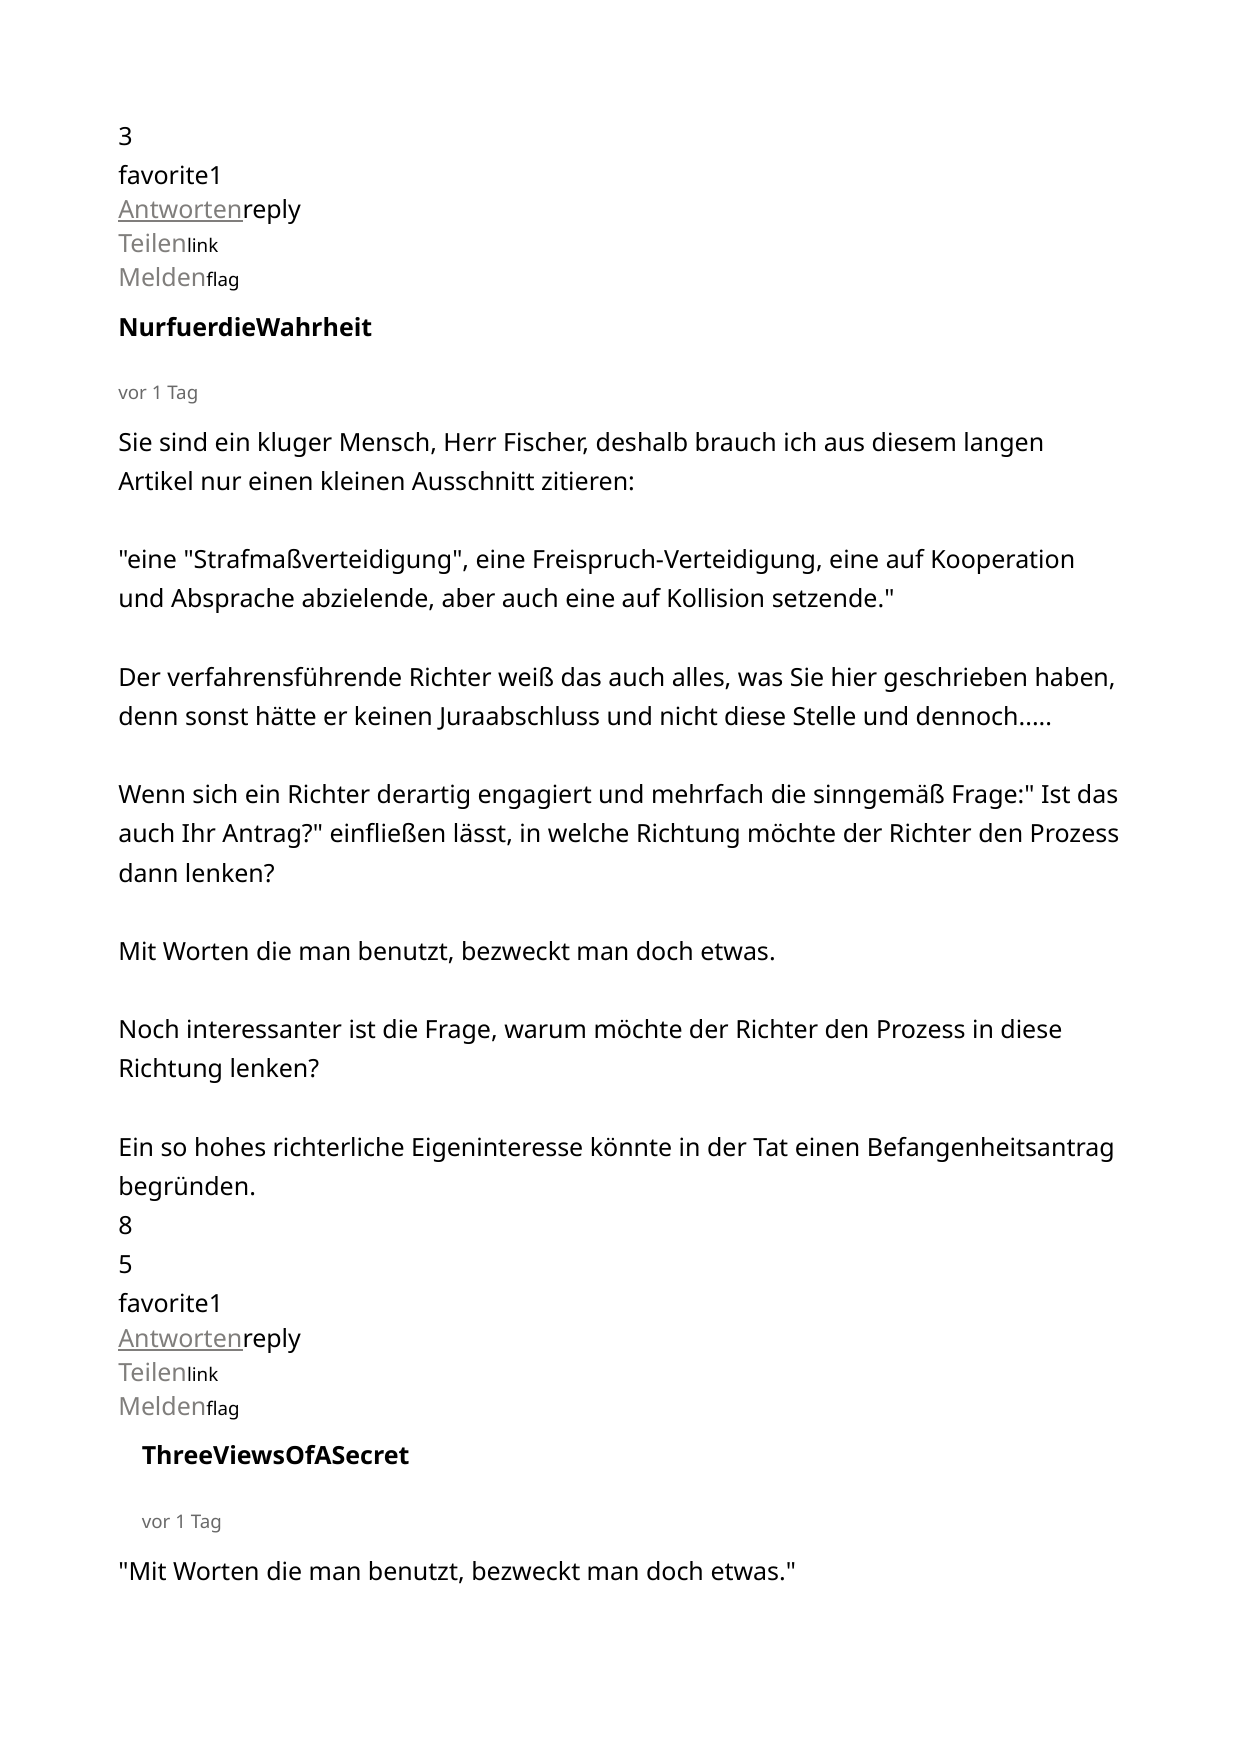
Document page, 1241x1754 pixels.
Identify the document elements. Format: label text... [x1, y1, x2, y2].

text favorite1 [118, 1286, 1122, 1320]
text Meldenflag [118, 259, 1122, 293]
text ThreeViewsOfASecret [142, 1438, 1114, 1472]
text Antwortenreply [118, 191, 1122, 225]
text NurfuerdieWahrheit [118, 309, 1114, 343]
text Teilenlink [118, 1354, 1122, 1388]
text vor 1 Tag [142, 1508, 1117, 1534]
text Teilenlink [118, 225, 1122, 259]
text Antwortenreply [118, 1320, 1122, 1354]
text Sie sind ein kluger Mensch, Herr Fischer, deshalb brauch ich aus diesem langen Artikel nur einen kleinen Ausschnitt zitieren: "eine "Strafmaßverteidigung", eine Freispruch-Verteidigung, eine auf Kooperation und Absprache abzielende, aber auch eine auf Kollision setzende." Der verfahrensführende Richter weiß das auch alles, was Sie hier geschrieben haben, denn sonst hätte er keinen Juraabschluss und nicht diese Stelle und dennoch..... Wenn sich ein Richter derartig engagiert und mehrfach die sinngemäß Frage:" Ist das auch Ihr Antrag?" einfließen lässt, in welche Richtung möchte der Richter den Prozess dann lenken? Mit Worten die man benutzt, bezweckt man doch etwas. Noch interessanter ist die Frage, warum möchte der Richter den Prozess in diese Richtung lenken? Ein so hohes richterliche Eigeninteresse könnte in der Tat einen Befangenheitsantrag begründen. [118, 424, 1122, 1203]
text favorite1 [118, 157, 1122, 191]
text vor 1 Tag [118, 379, 1117, 405]
text Meldenflag [118, 1388, 1122, 1422]
text 8 [118, 1208, 1122, 1242]
text 3 [118, 118, 1122, 152]
text 5 [118, 1247, 1122, 1281]
text "Mit Worten die man benutzt, bezweckt man doch etwas." [118, 1553, 1122, 1627]
